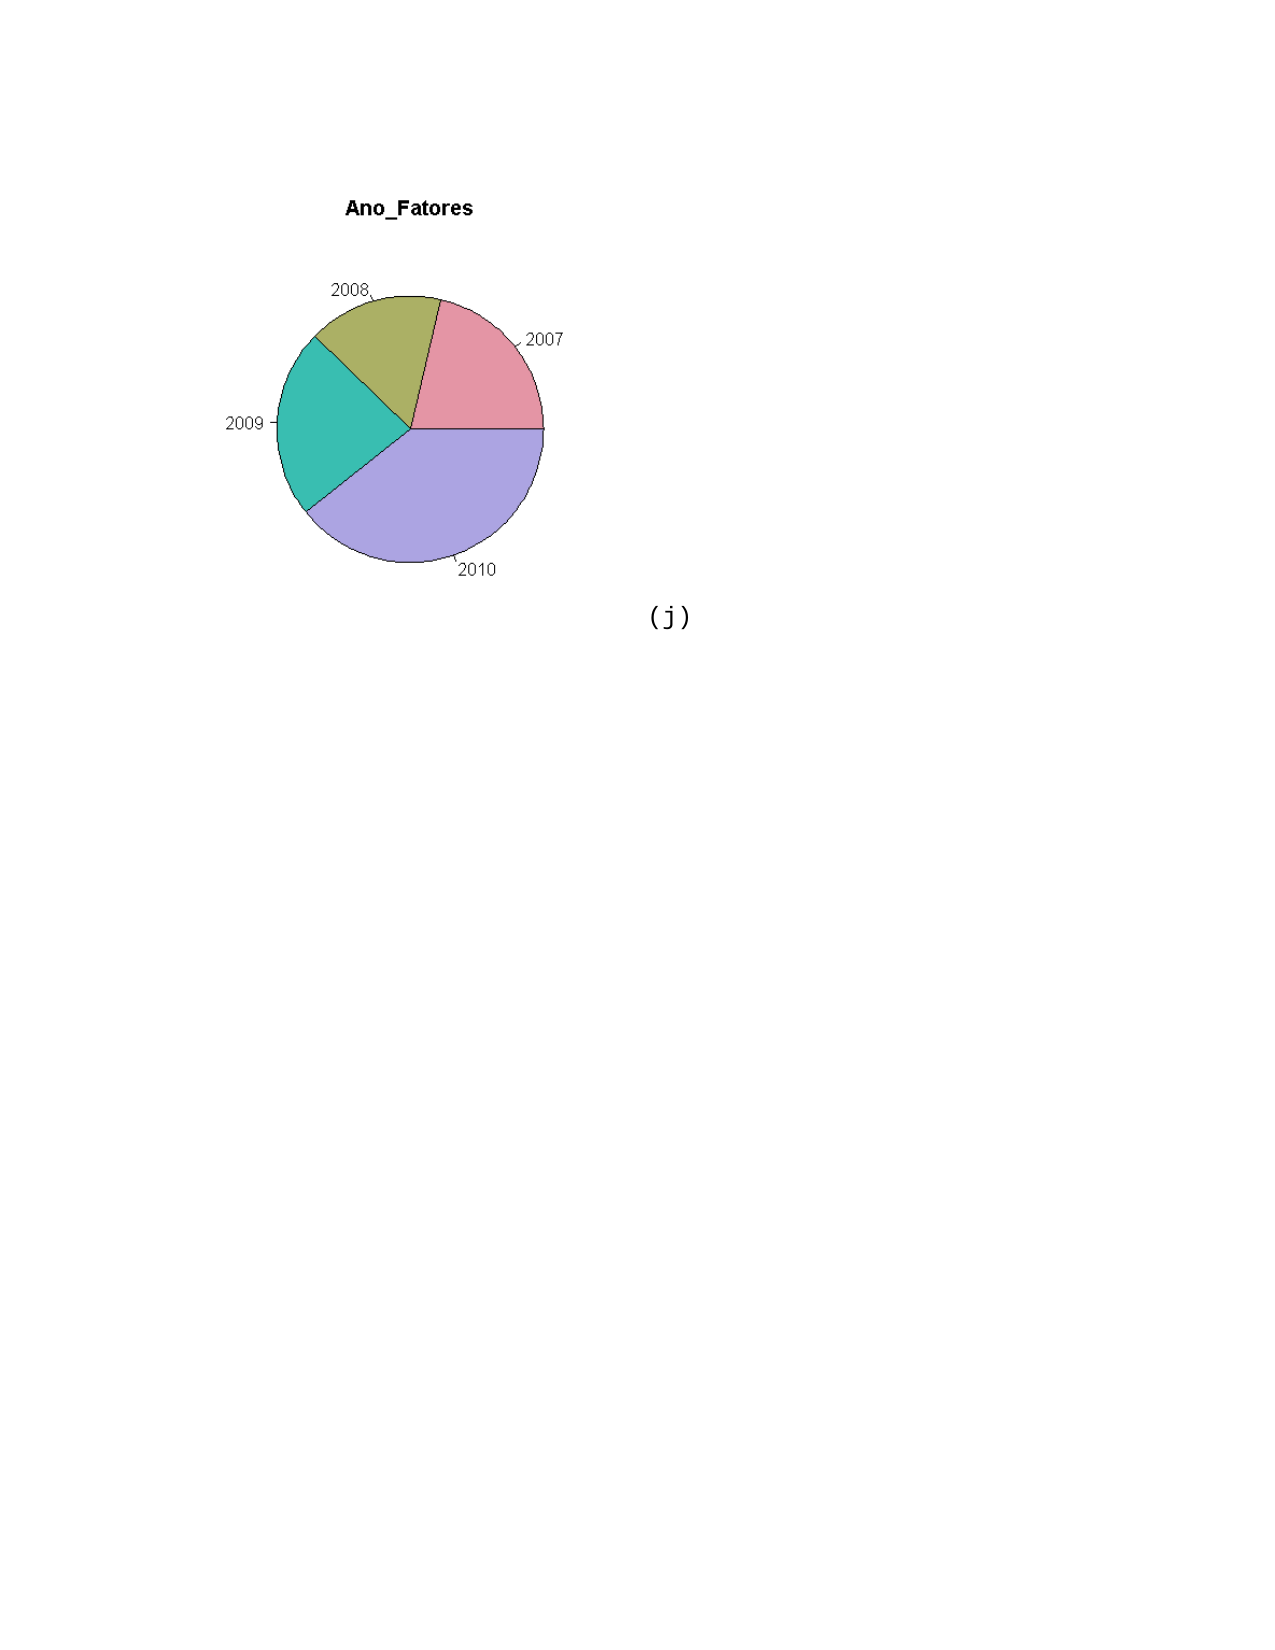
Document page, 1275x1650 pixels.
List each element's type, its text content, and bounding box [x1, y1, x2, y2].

text [118, 603, 126, 632]
text (j) [648, 603, 1157, 632]
picture [126, 168, 648, 693]
